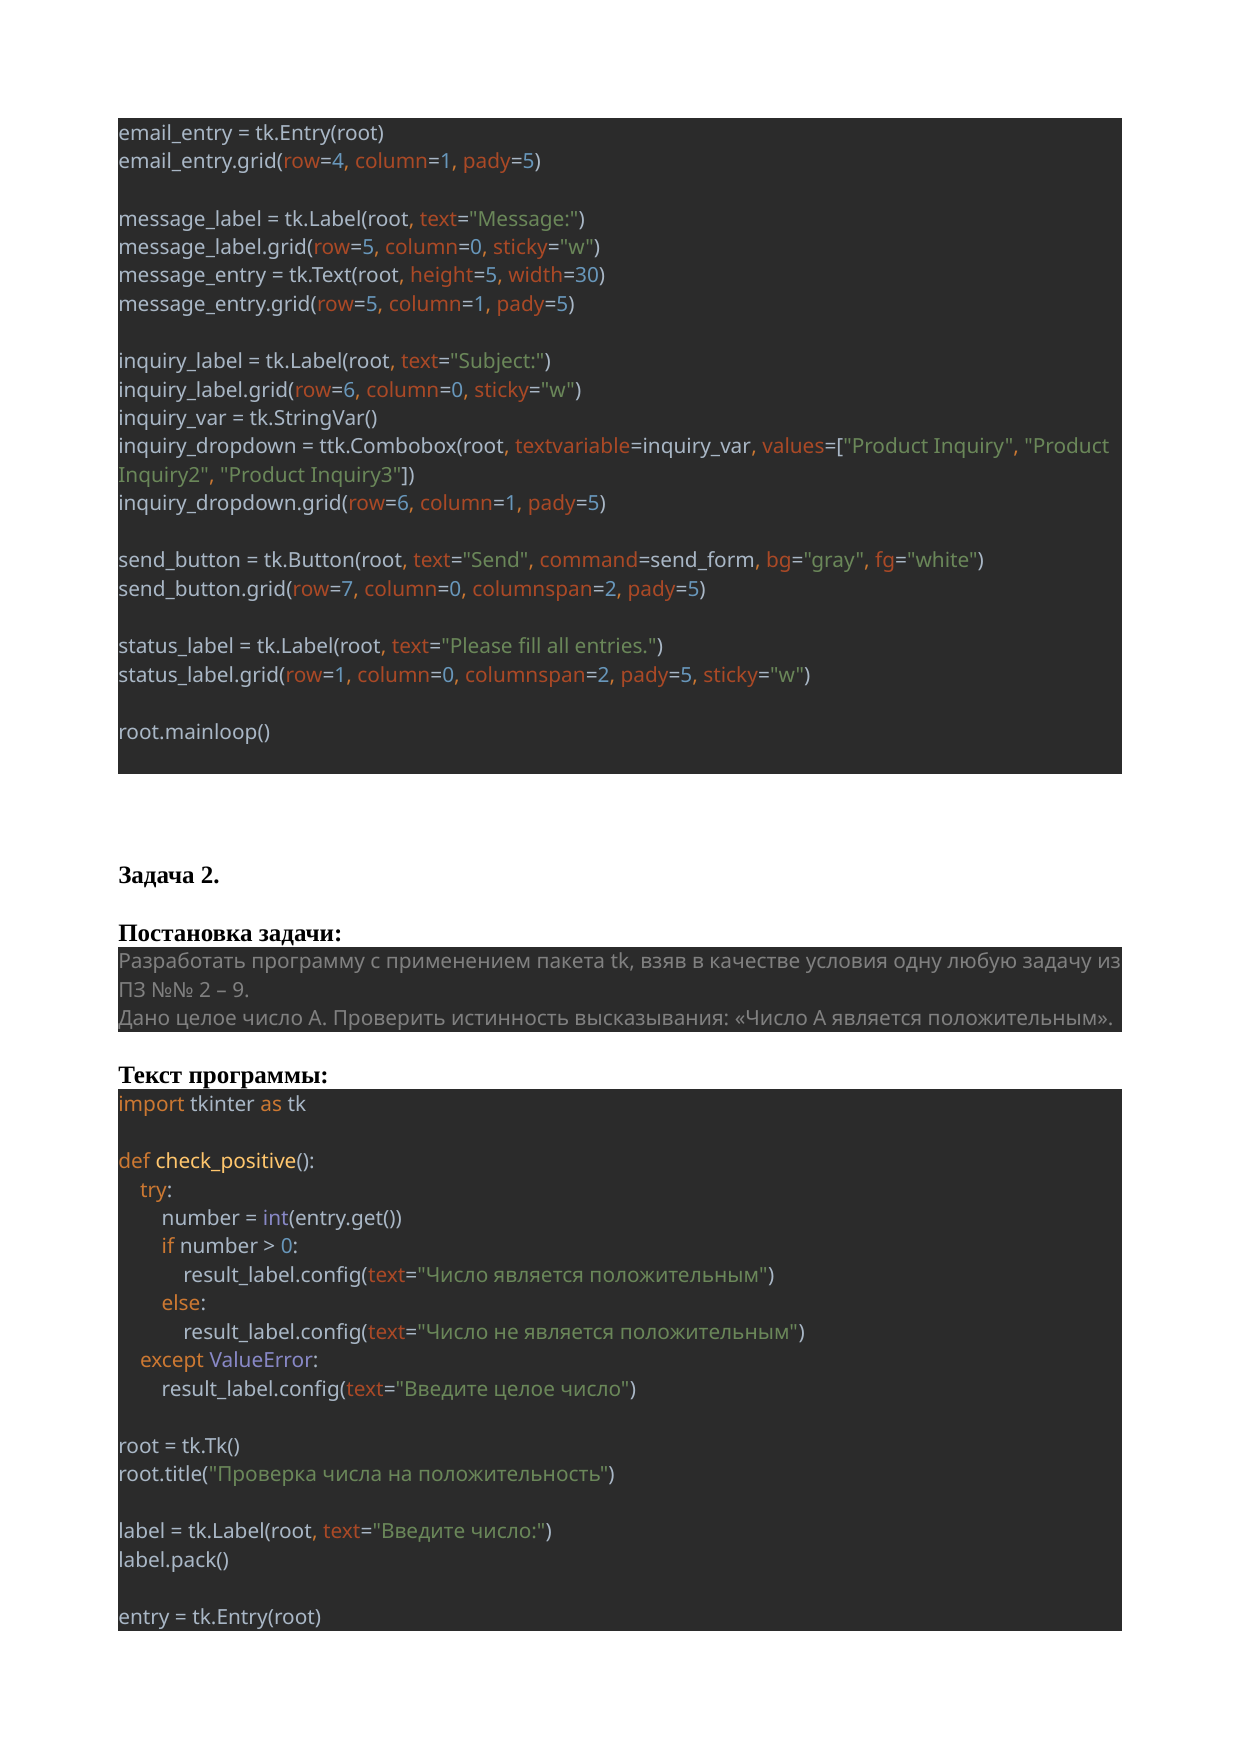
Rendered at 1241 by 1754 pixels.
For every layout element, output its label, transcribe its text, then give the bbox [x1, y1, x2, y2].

text Разработать программу с применением пакета tk, взяв в качестве условия одну любую задачу из ПЗ №№ 2 – 9. Дано целое число A. Проверить истинность высказывания: «Число A является положительным». [118, 947, 1122, 1032]
text Текст программы: [118, 1060, 1122, 1089]
text Постановка задачи: [118, 918, 1122, 947]
text Задача 2. [118, 860, 1122, 889]
text email_entry = tk.Entry(root) email_entry.grid(row=4, column=1, pady=5) message_label = tk.Label(root, text="Message:") message_label.grid(row=5, column=0, sticky="w") message_entry = tk.Text(root, height=5, width=30) message_entry.grid(row=5, column=1, pady=5) inquiry_label = tk.Label(root, text="Subject:") inquiry_label.grid(row=6, column=0, sticky="w") inquiry_var = tk.StringVar() inquiry_dropdown = ttk.Combobox(root, textvariable=inquiry_var, values=["Product Inquiry", "Product Inquiry2", "Product Inquiry3"]) inquiry_dropdown.grid(row=6, column=1, pady=5) send_button = tk.Button(root, text="Send", command=send_form, bg="gray", fg="white") send_button.grid(row=7, column=0, columnspan=2, pady=5) status_label = tk.Label(root, text="Please fill all entries.") status_label.grid(row=1, column=0, columnspan=2, pady=5, sticky="w") root.mainloop() [118, 118, 1122, 774]
text import tkinter as tk def check_positive(): try: number = int(entry.get()) if number > 0: result_label.config(text="Число является положительным") else: result_label.config(text="Число не является положительным") except ValueError: result_label.config(text="Введите целое число") root = tk.Tk() root.title("Проверка числа на положительность") label = tk.Label(root, text="Введите число:") label.pack() entry = tk.Entry(root) [118, 1089, 1122, 1631]
